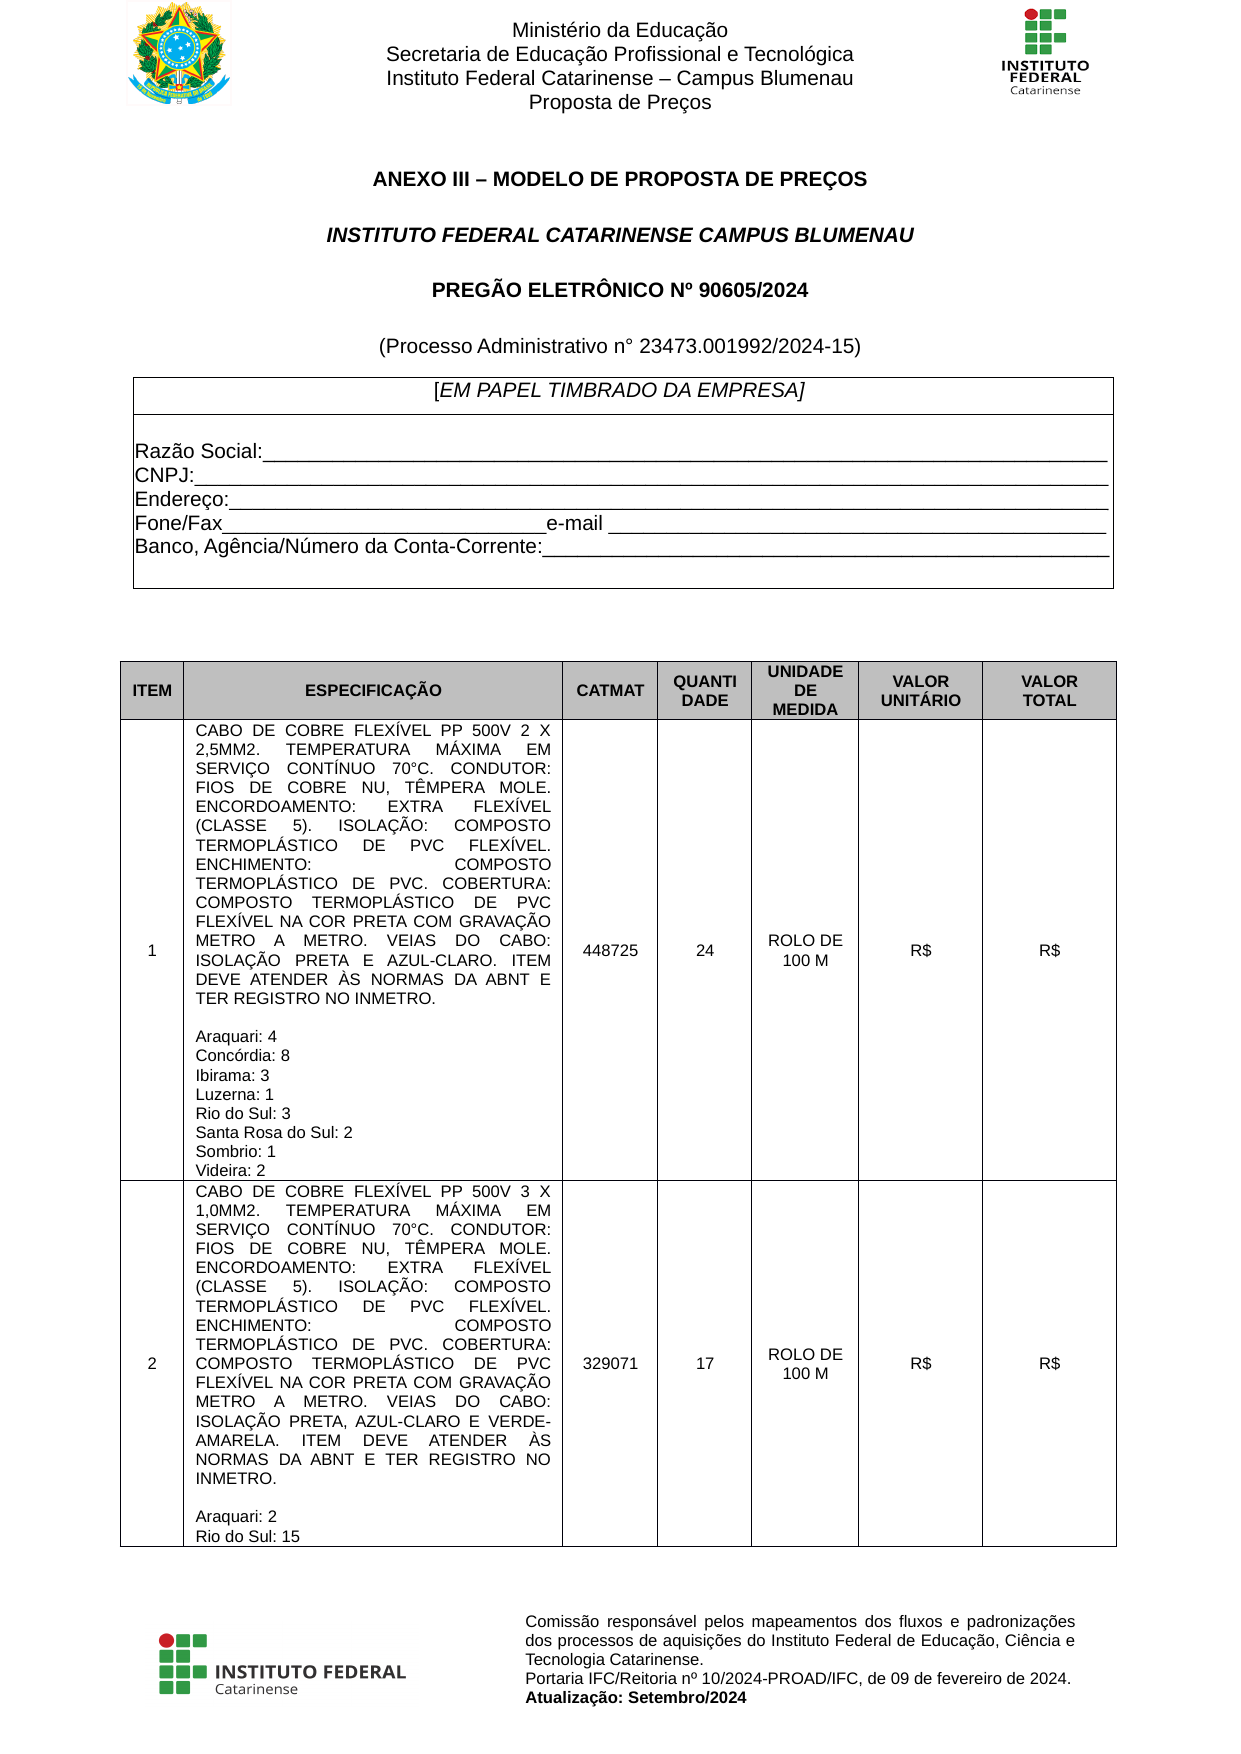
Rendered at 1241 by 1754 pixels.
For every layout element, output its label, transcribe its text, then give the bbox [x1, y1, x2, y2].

picture [128, 80, 166, 104]
text INSTITUTO FEDERAL CATARINENSE CAMPUS BLUMENAU [118, 223, 1122, 247]
table_header VALOR TOTAL [983, 662, 1116, 719]
table_cell R$ [983, 1181, 1116, 1546]
picture [198, 81, 230, 104]
text (Processo Administrativo n° 23473.001992/2024-15) [118, 334, 1122, 358]
table_header QUANTIDADE [658, 662, 751, 719]
table_cell R$ [859, 1181, 982, 1546]
table_header UNIDADE DE MEDIDA [752, 662, 858, 719]
table_cell 329071 [563, 1181, 657, 1546]
picture [200, 85, 213, 91]
table_cell 24 [658, 720, 751, 1180]
table_cell Razão Social:_________________________________________________________________________ CNPJ:_______________________________________________________________________________ Endereço:____________________________________________________________________________ Fone/Fax____________________________e-mail ___________________________________________ Banco, Agência/Número da Conta-Corrente:_________________________________________________ [134, 415, 1113, 588]
table_cell 2 [121, 1181, 183, 1546]
table_cell R$ [859, 720, 982, 1180]
table_header [EM PAPEL TIMBRADO DA EMPRESA] [134, 378, 1113, 413]
table_cell ROLO DE 100 M [752, 720, 858, 1180]
picture [128, 2, 230, 91]
table_header VALOR UNITÁRIO [859, 662, 982, 719]
picture [145, 1621, 420, 1707]
table_cell ROLO DE 100 M [752, 1181, 858, 1546]
table_cell CABO DE COBRE FLEXÍVEL PP 500V 3 X 1,0MM2. TEMPERATURA MÁXIMA EM SERVIÇO CONTÍNUO 70°C. CONDUTOR: FIOS DE COBRE NU, TÊMPERA MOLE. ENCORDOAMENTO: EXTRA FLEXÍVEL (CLASSE 5). ISOLAÇÃO: COMPOSTO TERMOPLÁSTICO DE PVC FLEXÍVEL. ENCHIMENTO: COMPOSTO TERMOPLÁSTICO DE PVC. COBERTURA: COMPOSTO TERMOPLÁSTICO DE PVC FLEXÍVEL NA COR PRETA COM GRAVAÇÃO METRO A METRO. VEIAS DO CABO: ISOLAÇÃO PRETA, AZUL-CLARO E VERDE-AMARELA. ITEM DEVE ATENDER ÀS NORMAS DA ABNT E TER REGISTRO NO INMETRO. Araquari: 2 Rio do Sul: 15 [184, 1181, 562, 1546]
table_cell R$ [983, 720, 1116, 1180]
table_header ITEM [121, 662, 183, 719]
table_header ESPECIFICAÇÃO [184, 662, 562, 719]
table_cell CABO DE COBRE FLEXÍVEL PP 500V 2 X 2,5MM2. TEMPERATURA MÁXIMA EM SERVIÇO CONTÍNUO 70°C. CONDUTOR: FIOS DE COBRE NU, TÊMPERA MOLE. ENCORDOAMENTO: EXTRA FLEXÍVEL (CLASSE 5). ISOLAÇÃO: COMPOSTO TERMOPLÁSTICO DE PVC FLEXÍVEL. ENCHIMENTO: COMPOSTO TERMOPLÁSTICO DE PVC. COBERTURA: COMPOSTO TERMOPLÁSTICO DE PVC FLEXÍVEL NA COR PRETA COM GRAVAÇÃO METRO A METRO. VEIAS DO CABO: ISOLAÇÃO PRETA E AZUL-CLARO. ITEM DEVE ATENDER ÀS NORMAS DA ABNT E TER REGISTRO NO INMETRO. Araquari: 4 Concórdia: 8 Ibirama: 3 Luzerna: 1 Rio do Sul: 3 Santa Rosa do Sul: 2 Sombrio: 1 Videira: 2 [184, 720, 562, 1180]
table_cell 1 [121, 720, 183, 1180]
table_cell 17 [658, 1181, 751, 1546]
table_header CATMAT [563, 662, 657, 719]
text ANEXO III – MODELO DE PROPOSTA DE PREÇOS [118, 167, 1122, 191]
table_cell 448725 [563, 720, 657, 1180]
text PREGÃO ELETRÔNICO Nº 90605/2024 [118, 278, 1122, 302]
picture [169, 93, 191, 104]
picture [990, 0, 1102, 103]
